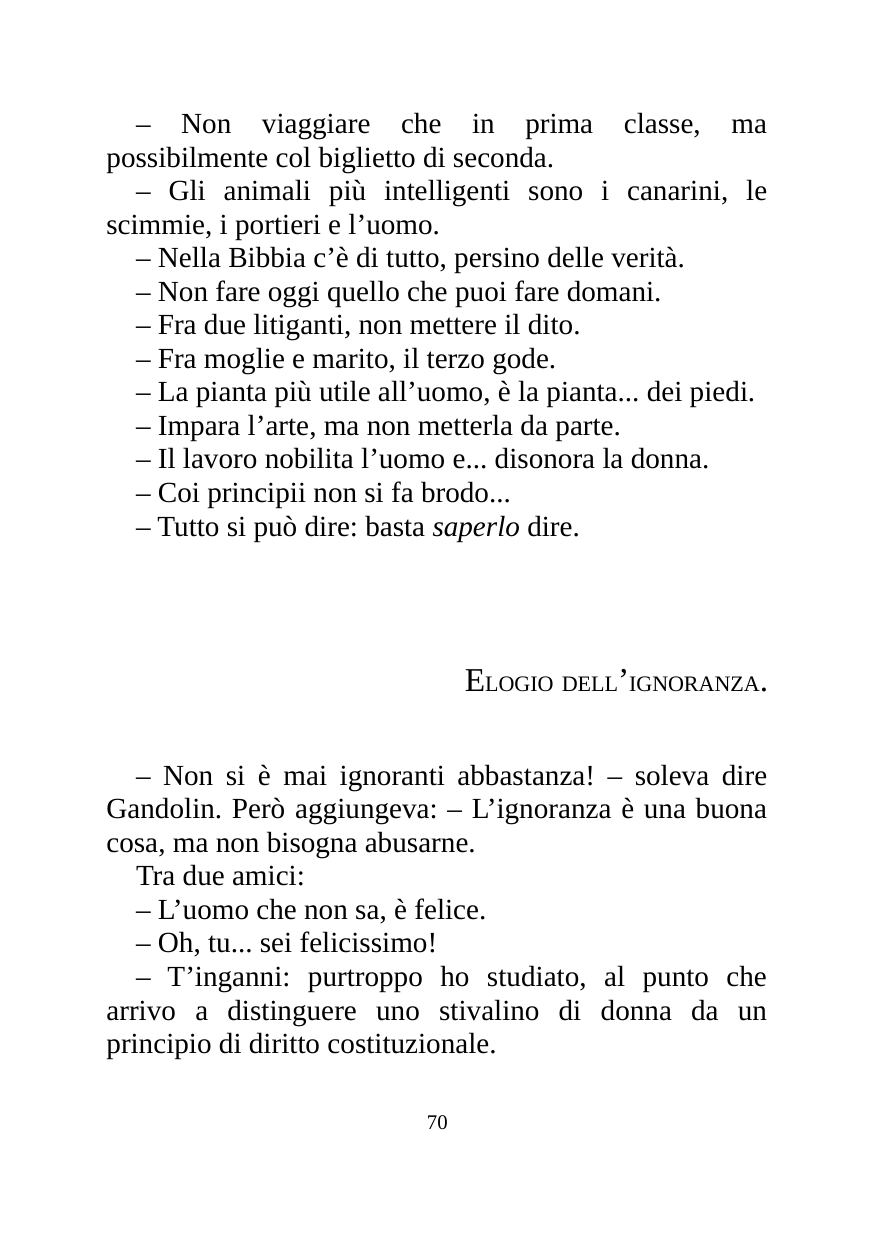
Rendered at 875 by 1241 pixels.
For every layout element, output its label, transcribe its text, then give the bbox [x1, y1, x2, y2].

text – T’inganni: purtroppo ho studiato, al punto che arrivo a distinguere uno stivalino di donna da un principio di diritto costituzionale. [106, 959, 768, 1060]
text Tra due amici: [106, 858, 768, 892]
text – Oh, tu... sei felicissimo! [106, 926, 768, 959]
text – Non si è mai ignoranti abbastanza! – soleva dire Gandolin. Però aggiungeva: – L’ignoranza è una buona cosa, ma non bisogna abusarne. [106, 758, 768, 858]
text – Non viaggiare che in prima classe, ma possibilmente col biglietto di seconda. [106, 106, 768, 173]
text – Impara l’arte, ma non metterla da parte. [106, 408, 768, 442]
text – Nella Bibbia c’è di tutto, persino delle verità. [106, 240, 768, 274]
text – Tutto si può dire: basta saperlo dire. [106, 509, 768, 542]
subtitle Elogio dell’ignoranza. [106, 660, 768, 699]
text – Il lavoro nobilita l’uomo e... disonora la donna. [106, 442, 768, 475]
text – Non fare oggi quello che puoi fare domani. [106, 274, 768, 307]
text – Fra due litiganti, non mettere il dito. [106, 307, 768, 341]
text – Fra moglie e marito, il terzo gode. [106, 341, 768, 374]
text – Coi principii non si fa brodo... [106, 475, 768, 509]
text – L’uomo che non sa, è felice. [106, 892, 768, 926]
text – Gli animali più intelligenti sono i canarini, le scimmie, i portieri e l’uomo. [106, 173, 768, 240]
text – La pianta più utile all’uomo, è la pianta... dei piedi. [106, 374, 768, 408]
